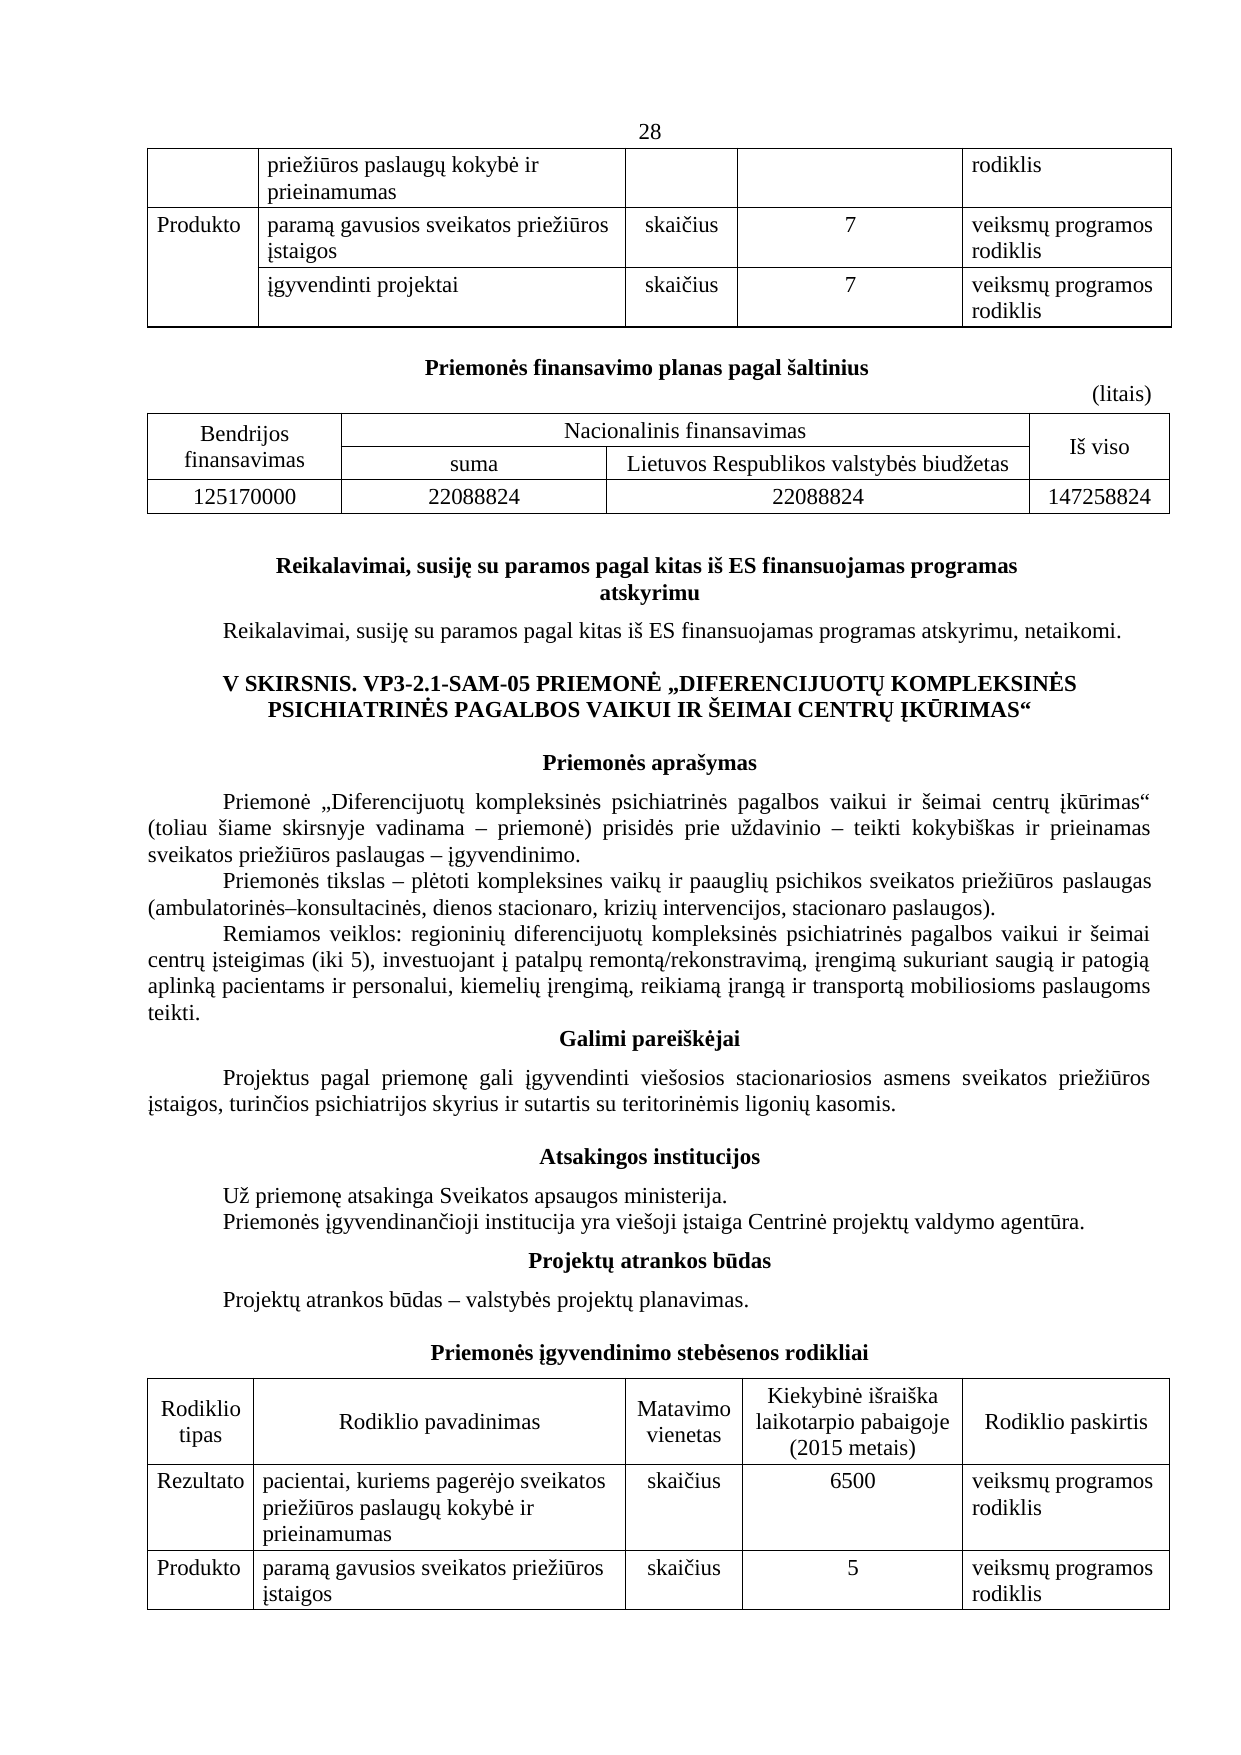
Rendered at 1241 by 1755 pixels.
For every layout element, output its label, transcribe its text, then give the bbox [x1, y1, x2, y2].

table_cell 22088824 [607, 480, 1029, 512]
table_cell pacientai, kuriems pagerėjo sveikatos priežiūros paslaugų kokybė ir prieinamumas [254, 1465, 625, 1549]
text Priemonės tikslas – plėtoti kompleksines vaikų ir paauglių psichikos sveikatos priežiūros paslaugas (ambulatorinės–konsultacinės, dienos stacionaro, krizių intervencijos, stacionaro paslaugos). [148, 867, 1152, 920]
text Už priemonę atsakinga Sveikatos apsaugos ministerija. [148, 1182, 1152, 1208]
table_cell Produkto [148, 1551, 253, 1609]
table_cell veiksmų programos rodiklis [963, 1551, 1169, 1609]
text Atsakingos institucijos [148, 1143, 1152, 1169]
table_cell paramą gavusios sveikatos priežiūros įstaigos [259, 208, 625, 267]
text Projektų atrankos būdas – valstybės projektų planavimas. [148, 1286, 1152, 1312]
table_header Rodiklio pavadinimas [254, 1379, 625, 1464]
table_header Rodiklio paskirtis [963, 1379, 1169, 1464]
table_cell paramą gavusios sveikatos priežiūros įstaigos [254, 1551, 625, 1609]
table_cell 7 [738, 208, 962, 267]
table_cell [626, 149, 737, 207]
table_cell 7 [738, 268, 962, 326]
table_cell Lietuvos Respublikos valstybės biudžetas [607, 447, 1029, 479]
table_header Kiekybinė išraiška laikotarpio pabaigoje (2015 metais) [743, 1379, 962, 1464]
table_cell 125170000 [148, 480, 341, 512]
table_cell Produkto [148, 208, 258, 326]
table_cell Rezultato [148, 1465, 253, 1549]
table_cell [148, 149, 258, 207]
text (litais) [148, 380, 1152, 406]
table_cell veiksmų programos rodiklis [963, 1465, 1169, 1549]
table_cell skaičius [626, 268, 737, 326]
table_cell veiksmų programos rodiklis [963, 208, 1171, 267]
text Galimi pareiškėjai [148, 1025, 1152, 1052]
table_header Bendrijos finansavimas [148, 414, 341, 479]
table_cell 22088824 [342, 480, 606, 512]
text Projektus pagal priemonę gali įgyvendinti viešosios stacionariosios asmens sveikatos priežiūros įstaigos, turinčios psichiatrijos skyrius ir sutartis su teritorinėmis ligonių kasomis. [148, 1064, 1152, 1117]
table_cell veiksmų programos rodiklis [963, 268, 1171, 326]
text Priemonė „Diferencijuotų kompleksinės psichiatrinės pagalbos vaikui ir šeimai centrų įkūrimas“ (toliau šiame skirsnyje vadinama – priemonė) prisidės prie uždavinio – teikti kokybiškas ir prieinamas sveikatos priežiūros paslaugas – įgyvendinimo. [148, 788, 1152, 867]
table_cell 5 [743, 1551, 962, 1609]
text Priemonės finansavimo planas pagal šaltinius [148, 354, 1152, 380]
table_cell 147258824 [1030, 480, 1169, 512]
table_cell skaičius [626, 1465, 742, 1549]
table_cell suma [342, 447, 606, 479]
text Reikalavimai, susiję su paramos pagal kitas iš ES finansuojamas programas atskyrimu [148, 552, 1152, 605]
table_header Rodiklio tipas [148, 1379, 253, 1464]
subtitle V SKIRSNIS. VP3-2.1-SAM-05 PRIEMONĖ „DIFERENCIJUOTŲ KOMPLEKSINĖS PSICHIATRINĖS PAGALBOS VAIKUI IR ŠEIMAI CENTRŲ ĮKŪRIMAS“ [148, 670, 1152, 723]
table_cell [738, 149, 962, 207]
table_cell rodiklis [963, 149, 1171, 207]
text Reikalavimai, susiję su paramos pagal kitas iš ES finansuojamas programas atskyrimu, netaikomi. [148, 617, 1152, 644]
text Priemonės įgyvendinimo stebėsenos rodikliai [148, 1339, 1152, 1365]
table_header Matavimo vienetas [626, 1379, 742, 1464]
table_cell priežiūros paslaugų kokybė ir prieinamumas [259, 149, 625, 207]
table_cell skaičius [626, 1551, 742, 1609]
text Priemonės įgyvendinančioji institucija yra viešoji įstaiga Centrinė projektų valdymo agentūra. [148, 1208, 1152, 1235]
table_cell įgyvendinti projektai [259, 268, 625, 326]
text Remiamos veiklos: regioninių diferencijuotų kompleksinės psichiatrinės pagalbos vaikui ir šeimai centrų įsteigimas (iki 5), investuojant į patalpų remontą/rekonstravimą, įrengimą sukuriant saugią ir patogią aplinką pacientams ir personalui, kiemelių įrengimą, reikiamą įrangą ir transportą mobiliosioms paslaugoms teikti. [148, 920, 1152, 1025]
table_header Nacionalinis finansavimas [342, 414, 1029, 446]
table_cell 6500 [743, 1465, 962, 1549]
table_header Iš viso [1030, 414, 1169, 479]
text Projektų atrankos būdas [148, 1247, 1152, 1274]
table_cell skaičius [626, 208, 737, 267]
text Priemonės aprašymas [148, 749, 1152, 776]
